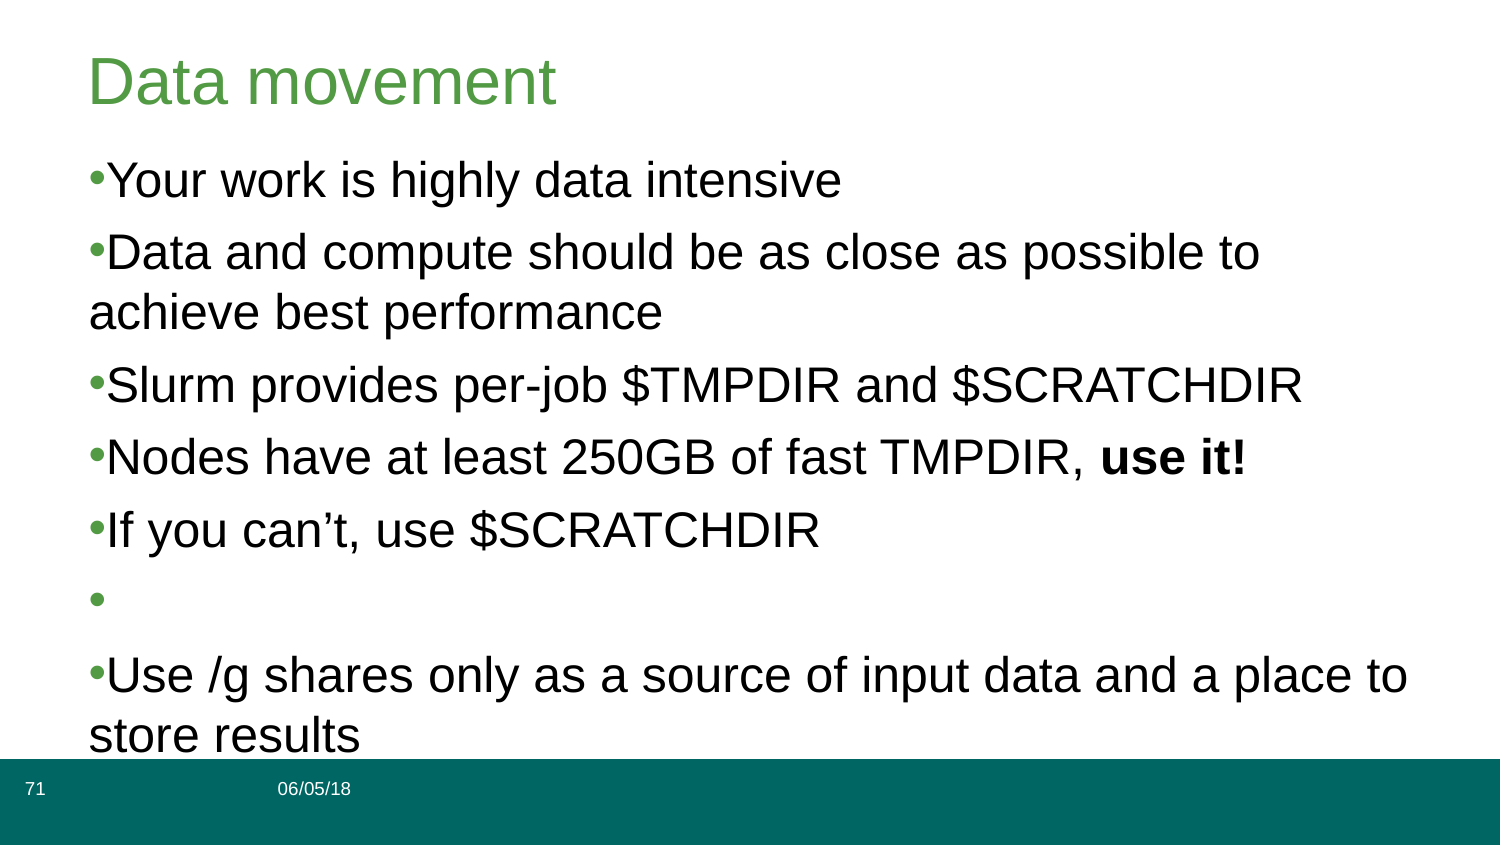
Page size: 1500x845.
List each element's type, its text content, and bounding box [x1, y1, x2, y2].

title Data movement [87, 37, 1426, 132]
text_box 06/05/18 [277, 776, 553, 799]
list Your work is highly data intensive Data and compute should be as close as possible to achieve best performance Slurm provides per-job $TMPDIR and $SCRATCHDIR Nodes have at least 250GB of fast TMPDIR, use it! If you can’t, use $SCRATCHDIR Use /g shares only as a source of input data and a place to store results [88, 147, 1427, 763]
text_box [24, 776, 76, 799]
